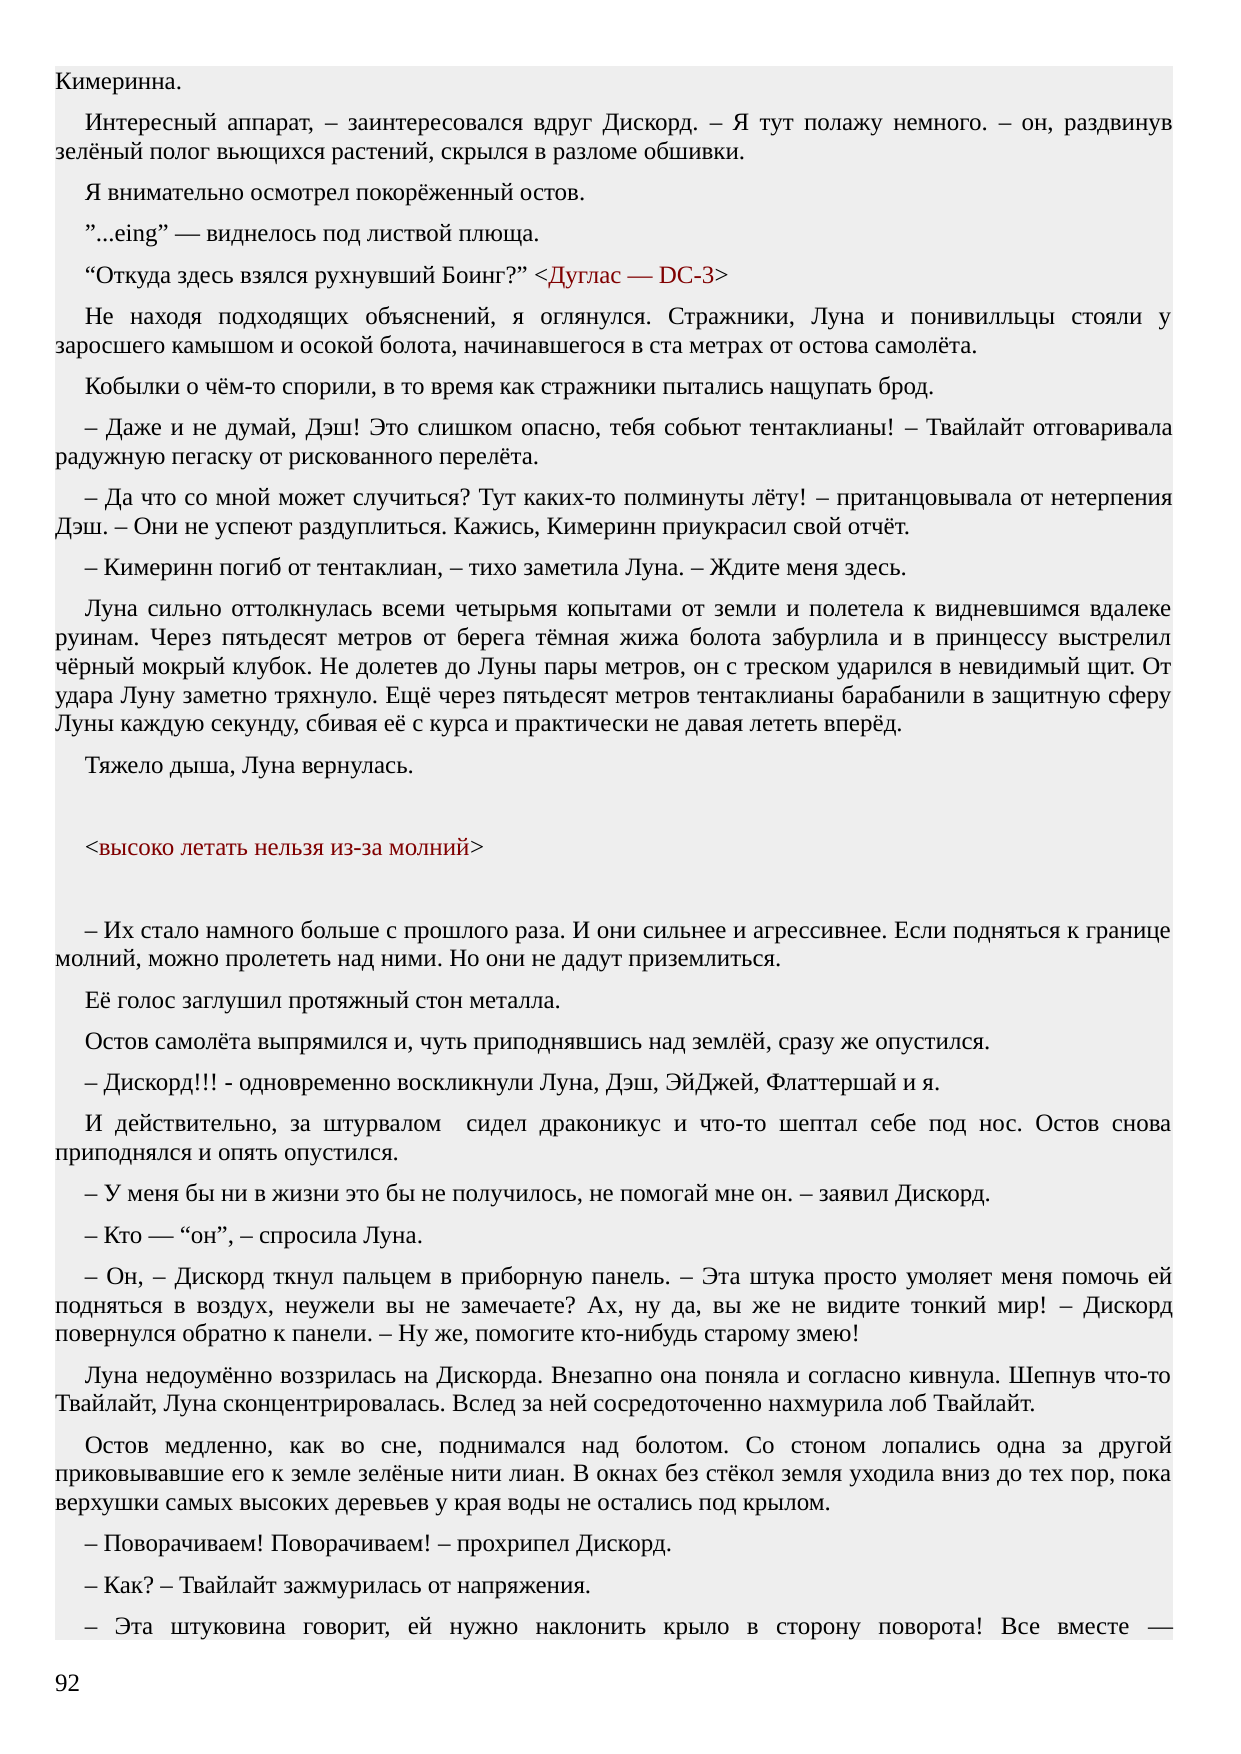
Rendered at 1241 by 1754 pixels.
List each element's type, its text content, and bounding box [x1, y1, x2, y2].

text – Да что со мной может случиться? Тут каких-то полминуты лёту! – пританцовывала от нетерпения Дэш. – Они не успеют раздуплиться. Кажись, Кимеринн приукрасил свой отчёт. [55, 482, 1173, 540]
text – Поворачиваем! Поворачиваем! – прохрипел Дискорд. [55, 1528, 1173, 1557]
text – Кто — “он”, – спросила Луна. [55, 1220, 1173, 1248]
text ”...eing” — виднелось под листвой плюща. [55, 218, 1173, 247]
text “Откуда здесь взялся рухнувший Боинг?” <Дуглас — DC-3> [55, 260, 1173, 288]
text Луна сильно оттолкнулась всеми четырьмя копытами от земли и полетела к видневшимся вдалеке руинам. Через пятьдесят метров от берега тёмная жижа болота забурлила и в принцессу выстрелил чёрный мокрый клубок. Не долетев до Луны пары метров, он с треском ударился в невидимый щит. От удара Луну заметно тряхнуло. Ещё через пятьдесят метров тентаклианы барабанили в защитную сферу Луны каждую секунду, сбивая её с курса и практически не давая лететь вперёд. [55, 593, 1173, 737]
text <высоко летать нельзя из-за молний> [55, 832, 1173, 861]
text Я внимательно осмотрел покорёженный остов. [55, 177, 1173, 206]
text – Он, – Дискорд ткнул пальцем в приборную панель. – Эта штука просто умоляет меня помочь ей подняться в воздух, неужели вы не замечаете? Ах, ну да, вы же не видите тонкий мир! – Дискорд повернулся обратно к панели. – Ну же, помогите кто-нибудь старому змею! [55, 1261, 1173, 1347]
text – Эта штуковина говорит, ей нужно наклонить крыло в сторону поворота! Все вместе — [55, 1611, 1173, 1640]
text Остов самолёта выпрямился и, чуть приподнявшись над землёй, сразу же опустился. [55, 1026, 1173, 1055]
text – Кимеринн погиб от тентаклиан, – тихо заметила Луна. – Ждите меня здесь. [55, 552, 1173, 581]
text Интересный аппарат, – заинтересовался вдруг Дискорд. – Я тут полажу немного. – он, раздвинув зелёный полог вьющихся растений, скрылся в разломе обшивки. [55, 107, 1173, 165]
text Луна недоумённо воззрилась на Дискорда. Внезапно она поняла и согласно кивнула. Шепнув что-то Твайлайт, Луна сконцентрировалась. Вслед за ней сосредоточенно нахмурила лоб Твайлайт. [55, 1360, 1173, 1417]
text – Дискорд!!! - одновременно воскликнули Луна, Дэш, ЭйДжей, Флаттершай и я. [55, 1067, 1173, 1096]
text – Как? – Твайлайт зажмурилась от напряжения. [55, 1570, 1173, 1598]
text – У меня бы ни в жизни это бы не получилось, не помогай мне он. – заявил Дискорд. [55, 1178, 1173, 1207]
text Кимеринна. [55, 66, 1173, 95]
text Не находя подходящих объяснений, я оглянулся. Стражники, Луна и понивилльцы стояли у заросшего камышом и осокой болота, начинавшегося в ста метрах от остова самолёта. [55, 301, 1173, 358]
text – Их стало намного больше с прошлого раза. И они сильнее и агрессивнее. Если подняться к границе молний, можно пролететь над ними. Но они не дадут приземлиться. [55, 915, 1173, 972]
text Тяжело дыша, Луна вернулась. [55, 750, 1173, 778]
text Её голос заглушил протяжный стон металла. [55, 985, 1173, 1013]
text И действительно, за штурвалом сидел драконикус и что-то шептал себе под нос. Остов снова приподнялся и опять опустился. [55, 1108, 1173, 1166]
text Кобылки о чём-то спорили, в то время как стражники пытались нащупать брод. [55, 371, 1173, 400]
text Остов медленно, как во сне, поднимался над болотом. Со стоном лопались одна за другой приковывавшие его к земле зелёные нити лиан. В окнах без стёкол земля уходила вниз до тех пор, пока верхушки самых высоких деревьев у края воды не остались под крылом. [55, 1430, 1173, 1516]
text – Даже и не думай, Дэш! Это слишком опасно, тебя собьют тентаклианы! – Твайлайт отговаривала радужную пегаску от рискованного перелёта. [55, 412, 1173, 470]
